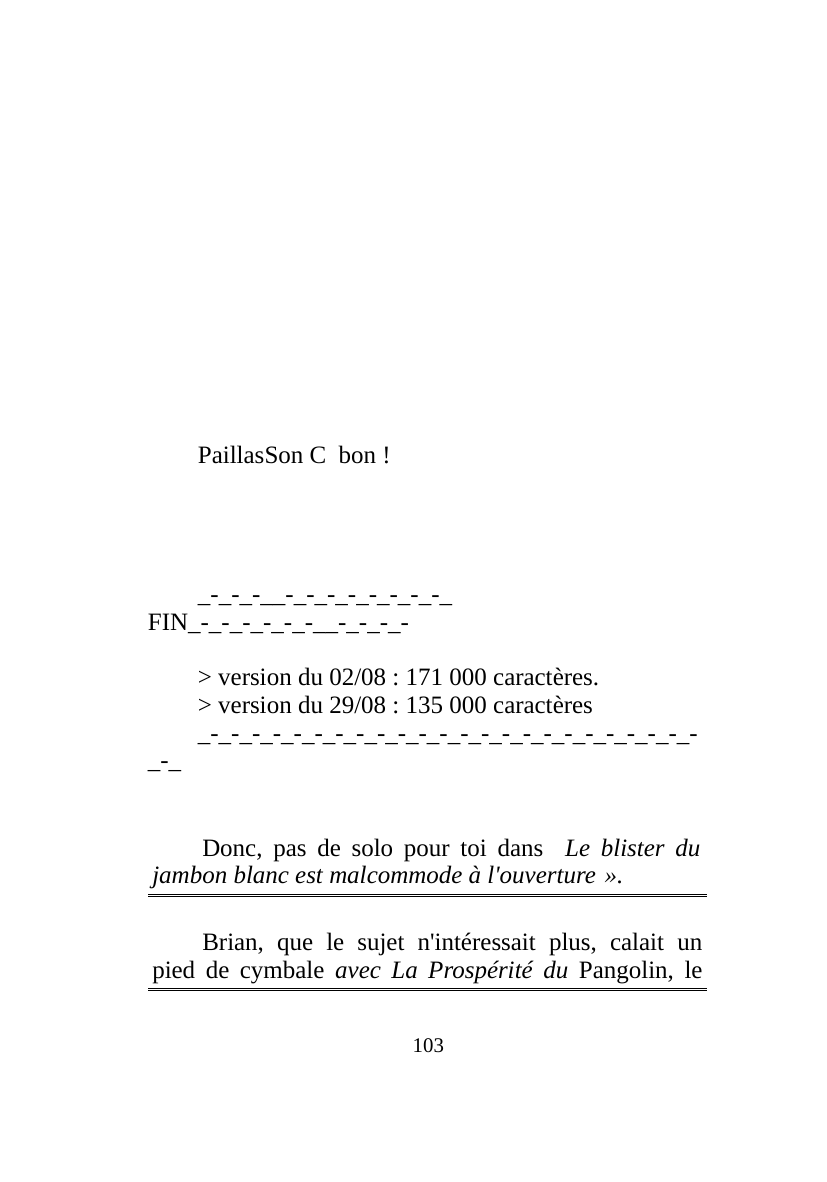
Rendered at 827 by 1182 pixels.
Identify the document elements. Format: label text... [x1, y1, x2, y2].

text > version du 29/08 : 135 000 caractères [148, 691, 707, 719]
text PaillasSon C bon ! [148, 442, 707, 469]
text _‑_‑_‑__‑_‑_‑_‑_‑_‑_‑_‑_ FIN_‑_‑_‑_‑_‑_‑__‑_‑_‑_‑ [148, 580, 707, 636]
text Brian, que le sujet n'intéressait plus, calait un pied de cymbale avec La Prospérité du Pangolin, le [148, 924, 707, 988]
text > version du 02/08 : 171 000 caractères. [148, 663, 707, 691]
text _-_-_-_-_-_-_-_-_-_-_-_-_-_-_-_-_-_-_-_-_-_-_-_-_-_ [148, 719, 707, 774]
text Donc, pas de solo pour toi dans Le blister du jambon blanc est malcommode à l'ouverture ». [148, 829, 707, 894]
